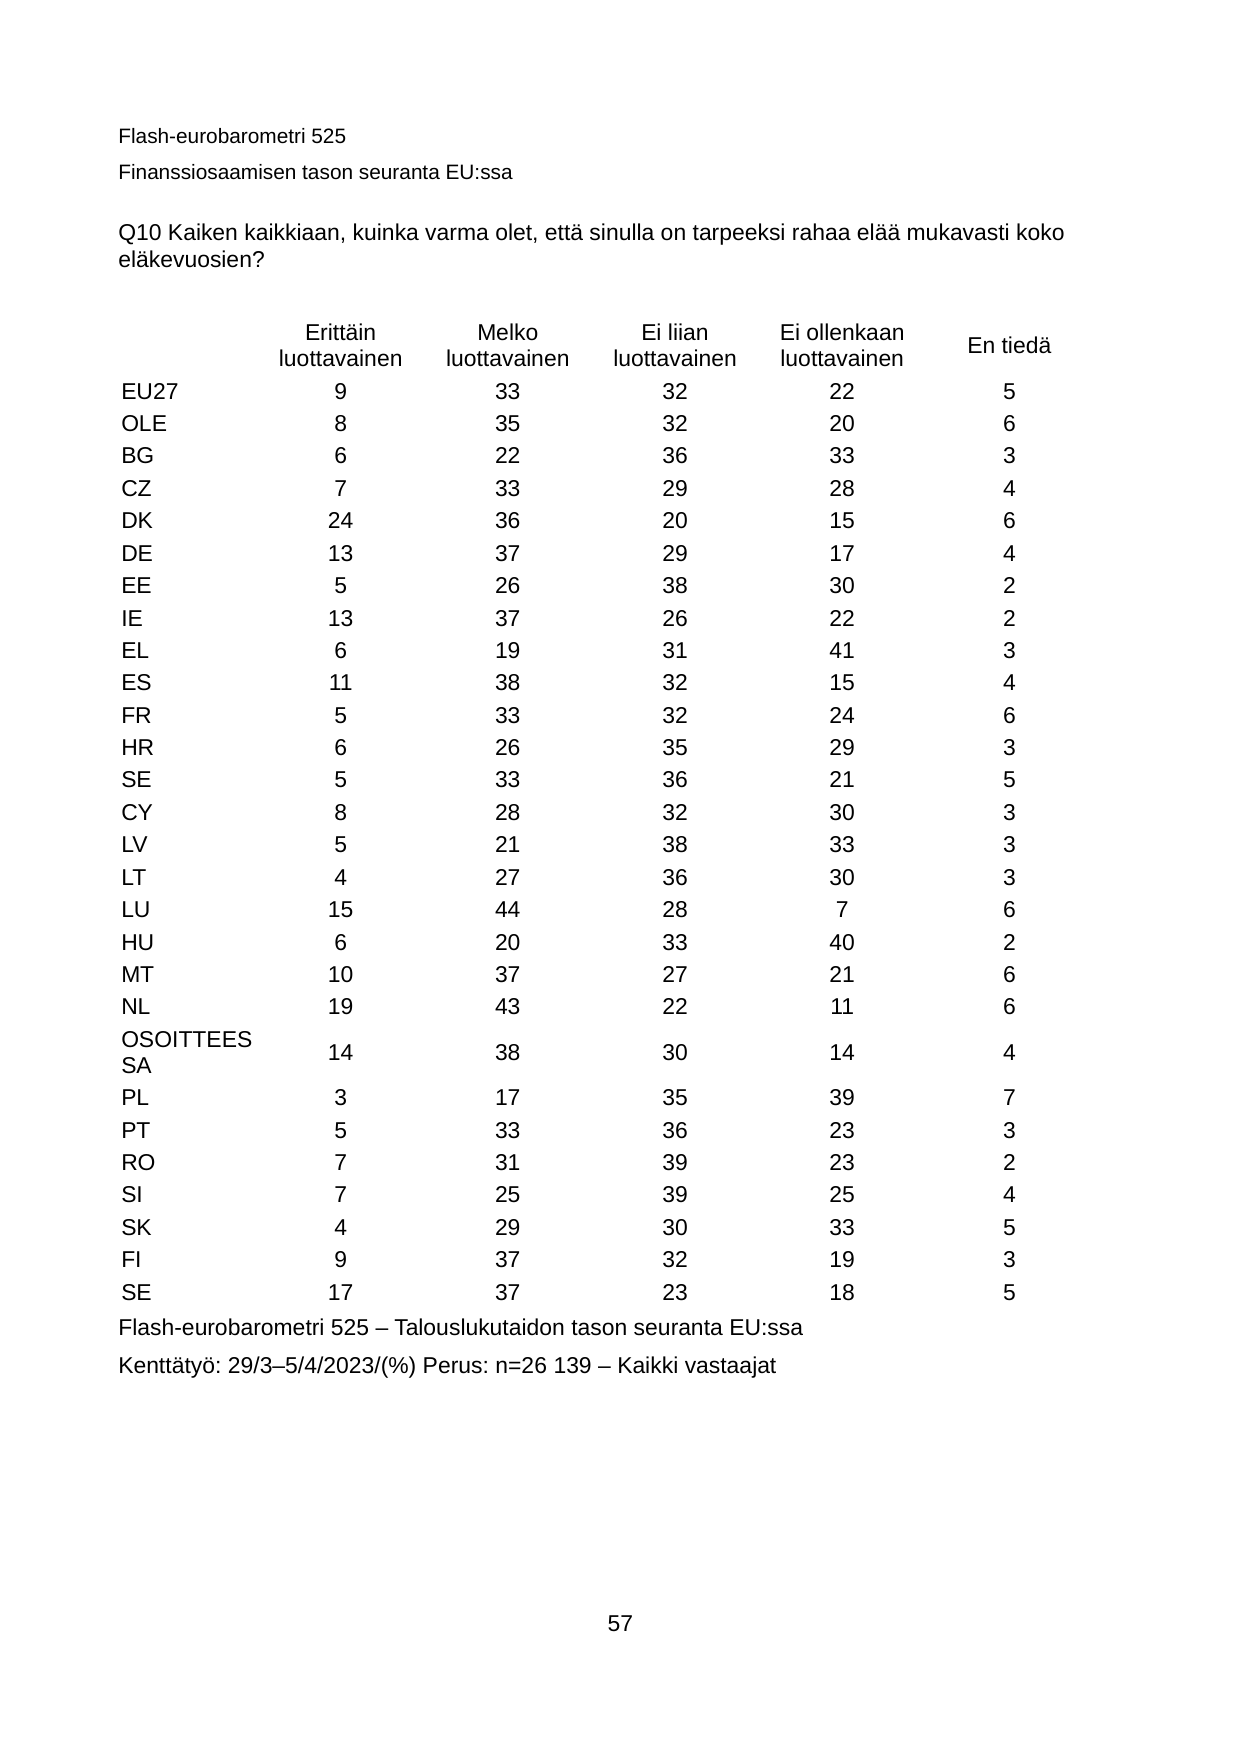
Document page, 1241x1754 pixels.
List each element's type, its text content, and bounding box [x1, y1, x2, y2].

table_cell MT [118, 958, 257, 990]
table_cell 4 [926, 1023, 1093, 1081]
table_cell 23 [758, 1114, 926, 1146]
table_cell 33 [424, 764, 591, 796]
table_cell 37 [424, 1243, 591, 1276]
table_cell 27 [591, 958, 758, 990]
table_cell 40 [758, 925, 926, 958]
table_header [118, 316, 257, 375]
table_cell 22 [591, 990, 758, 1023]
table_cell 36 [591, 861, 758, 893]
table_cell 38 [591, 828, 758, 861]
table_cell OLE [118, 407, 257, 439]
table_cell 37 [424, 601, 591, 634]
table_cell BG [118, 440, 257, 472]
table_cell 19 [758, 1243, 926, 1276]
table_cell SE [118, 1276, 257, 1308]
table_cell 20 [758, 407, 926, 439]
table_cell 5 [257, 699, 424, 731]
table_cell 22 [424, 440, 591, 472]
table_cell 28 [591, 893, 758, 925]
table_cell 3 [926, 796, 1093, 828]
table_cell 32 [591, 375, 758, 407]
table_cell 7 [257, 472, 424, 504]
table_cell 7 [257, 1178, 424, 1211]
text Kenttätyö: 29/3–5/4/2023/(%) Perus: n=26 139 – Kaikki vastaajat [118, 1352, 1122, 1378]
table_cell 27 [424, 861, 591, 893]
table_cell 14 [257, 1023, 424, 1081]
table_cell 17 [257, 1276, 424, 1308]
table_cell 3 [926, 731, 1093, 763]
table_cell 33 [424, 699, 591, 731]
table_cell 32 [591, 407, 758, 439]
table_cell 29 [591, 472, 758, 504]
table_cell 20 [591, 504, 758, 537]
table_cell 7 [257, 1146, 424, 1178]
table_cell 4 [926, 472, 1093, 504]
table_cell 9 [257, 1243, 424, 1276]
table_cell 5 [257, 828, 424, 861]
table_cell SE [118, 764, 257, 796]
table_cell 33 [424, 472, 591, 504]
table_cell 32 [591, 699, 758, 731]
table_cell 6 [257, 731, 424, 763]
table_cell HU [118, 925, 257, 958]
table_header En tiedä [926, 316, 1093, 375]
table_cell OSOITTEESSA [118, 1023, 257, 1081]
table_cell 39 [758, 1081, 926, 1113]
table_cell 37 [424, 537, 591, 569]
table_cell 3 [926, 1243, 1093, 1276]
table_cell 6 [926, 893, 1093, 925]
table_cell 29 [424, 1211, 591, 1243]
table_cell 4 [257, 1211, 424, 1243]
table_cell 35 [591, 731, 758, 763]
table_cell 15 [257, 893, 424, 925]
table_cell 6 [926, 958, 1093, 990]
table_cell 29 [591, 537, 758, 569]
table_cell DE [118, 537, 257, 569]
table_cell 35 [591, 1081, 758, 1113]
table_cell SK [118, 1211, 257, 1243]
table_cell 33 [758, 1211, 926, 1243]
table_cell 38 [424, 1023, 591, 1081]
table_cell 19 [424, 634, 591, 666]
table_cell 31 [591, 634, 758, 666]
table_cell 36 [591, 440, 758, 472]
table_cell 4 [926, 537, 1093, 569]
table_cell 29 [758, 731, 926, 763]
table_cell 30 [591, 1023, 758, 1081]
table_cell 24 [758, 699, 926, 731]
table_cell CZ [118, 472, 257, 504]
table_cell DK [118, 504, 257, 537]
table_cell 23 [758, 1146, 926, 1178]
table_cell EU27 [118, 375, 257, 407]
table_cell 7 [926, 1081, 1093, 1113]
table_cell 41 [758, 634, 926, 666]
table_cell 30 [758, 796, 926, 828]
table_cell 5 [926, 375, 1093, 407]
table_cell 3 [926, 861, 1093, 893]
table_cell 8 [257, 796, 424, 828]
table_cell 8 [257, 407, 424, 439]
table_cell FI [118, 1243, 257, 1276]
table_cell 38 [424, 666, 591, 699]
table_cell CY [118, 796, 257, 828]
table_cell 4 [926, 666, 1093, 699]
table_cell 43 [424, 990, 591, 1023]
table_cell 3 [257, 1081, 424, 1113]
table_cell 30 [758, 569, 926, 601]
table_cell 2 [926, 569, 1093, 601]
table_cell 26 [424, 569, 591, 601]
table_cell 28 [758, 472, 926, 504]
table_cell 5 [926, 764, 1093, 796]
table_cell 14 [758, 1023, 926, 1081]
table_cell SI [118, 1178, 257, 1211]
table_cell 44 [424, 893, 591, 925]
table_cell 23 [591, 1276, 758, 1308]
table_cell RO [118, 1146, 257, 1178]
table_cell 39 [591, 1146, 758, 1178]
table_cell 3 [926, 440, 1093, 472]
table_cell 21 [758, 764, 926, 796]
table_cell 36 [591, 1114, 758, 1146]
table_cell 6 [257, 925, 424, 958]
table_cell 19 [257, 990, 424, 1023]
table_cell 32 [591, 666, 758, 699]
table_cell 2 [926, 925, 1093, 958]
table_cell 26 [591, 601, 758, 634]
table_cell LV [118, 828, 257, 861]
table_cell 6 [926, 990, 1093, 1023]
table_cell 21 [758, 958, 926, 990]
table_cell 36 [591, 764, 758, 796]
table_cell PL [118, 1081, 257, 1113]
table_cell 5 [926, 1211, 1093, 1243]
table_cell 11 [758, 990, 926, 1023]
table_cell 18 [758, 1276, 926, 1308]
table_cell 13 [257, 601, 424, 634]
table_cell 33 [758, 828, 926, 861]
table_header Melko luottavainen [424, 316, 591, 375]
table_cell 20 [424, 925, 591, 958]
table_cell 10 [257, 958, 424, 990]
table_cell 30 [591, 1211, 758, 1243]
table_cell 32 [591, 1243, 758, 1276]
table_cell PT [118, 1114, 257, 1146]
table_cell 33 [424, 1114, 591, 1146]
table_cell 25 [424, 1178, 591, 1211]
table_cell 28 [424, 796, 591, 828]
table_cell 3 [926, 828, 1093, 861]
table_cell 5 [926, 1276, 1093, 1308]
text Q10 Kaiken kaikkiaan, kuinka varma olet, että sinulla on tarpeeksi rahaa elää mukavasti koko eläkevuosien? [118, 219, 1122, 272]
table_cell 21 [424, 828, 591, 861]
table_cell 2 [926, 601, 1093, 634]
text Flash-eurobarometri 525 – Talouslukutaidon tason seuranta EU:ssa [118, 1314, 1122, 1340]
table_cell 4 [926, 1178, 1093, 1211]
table_cell 36 [424, 504, 591, 537]
table_cell 2 [926, 1146, 1093, 1178]
table_cell 3 [926, 634, 1093, 666]
table_cell 6 [257, 634, 424, 666]
table_cell EL [118, 634, 257, 666]
table_cell 15 [758, 666, 926, 699]
table_cell 32 [591, 796, 758, 828]
table_cell 6 [926, 699, 1093, 731]
table_cell 13 [257, 537, 424, 569]
table_cell 24 [257, 504, 424, 537]
table_cell 37 [424, 1276, 591, 1308]
table_cell NL [118, 990, 257, 1023]
table_cell 22 [758, 375, 926, 407]
table_cell ES [118, 666, 257, 699]
table_cell LT [118, 861, 257, 893]
table_cell LU [118, 893, 257, 925]
table_cell 39 [591, 1178, 758, 1211]
table_cell 33 [591, 925, 758, 958]
table_cell EE [118, 569, 257, 601]
table_cell FR [118, 699, 257, 731]
table_cell 5 [257, 569, 424, 601]
table_cell 25 [758, 1178, 926, 1211]
table_cell 15 [758, 504, 926, 537]
table_cell 33 [758, 440, 926, 472]
table_cell HR [118, 731, 257, 763]
table_cell 31 [424, 1146, 591, 1178]
table_cell 5 [257, 764, 424, 796]
table_cell 6 [257, 440, 424, 472]
table_cell 3 [926, 1114, 1093, 1146]
table_cell 26 [424, 731, 591, 763]
table_header Erittäin luottavainen [257, 316, 424, 375]
table_cell 5 [257, 1114, 424, 1146]
table_cell 9 [257, 375, 424, 407]
table_cell 30 [758, 861, 926, 893]
table_cell 6 [926, 407, 1093, 439]
table_cell 33 [424, 375, 591, 407]
table_cell 6 [926, 504, 1093, 537]
table_header Ei liian luottavainen [591, 316, 758, 375]
table_cell 17 [758, 537, 926, 569]
table_cell 7 [758, 893, 926, 925]
table_cell 11 [257, 666, 424, 699]
table_cell 35 [424, 407, 591, 439]
table_cell 4 [257, 861, 424, 893]
table_cell IE [118, 601, 257, 634]
table_cell 38 [591, 569, 758, 601]
table_cell 17 [424, 1081, 591, 1113]
table_header Ei ollenkaan luottavainen [758, 316, 926, 375]
table_cell 22 [758, 601, 926, 634]
table_cell 37 [424, 958, 591, 990]
